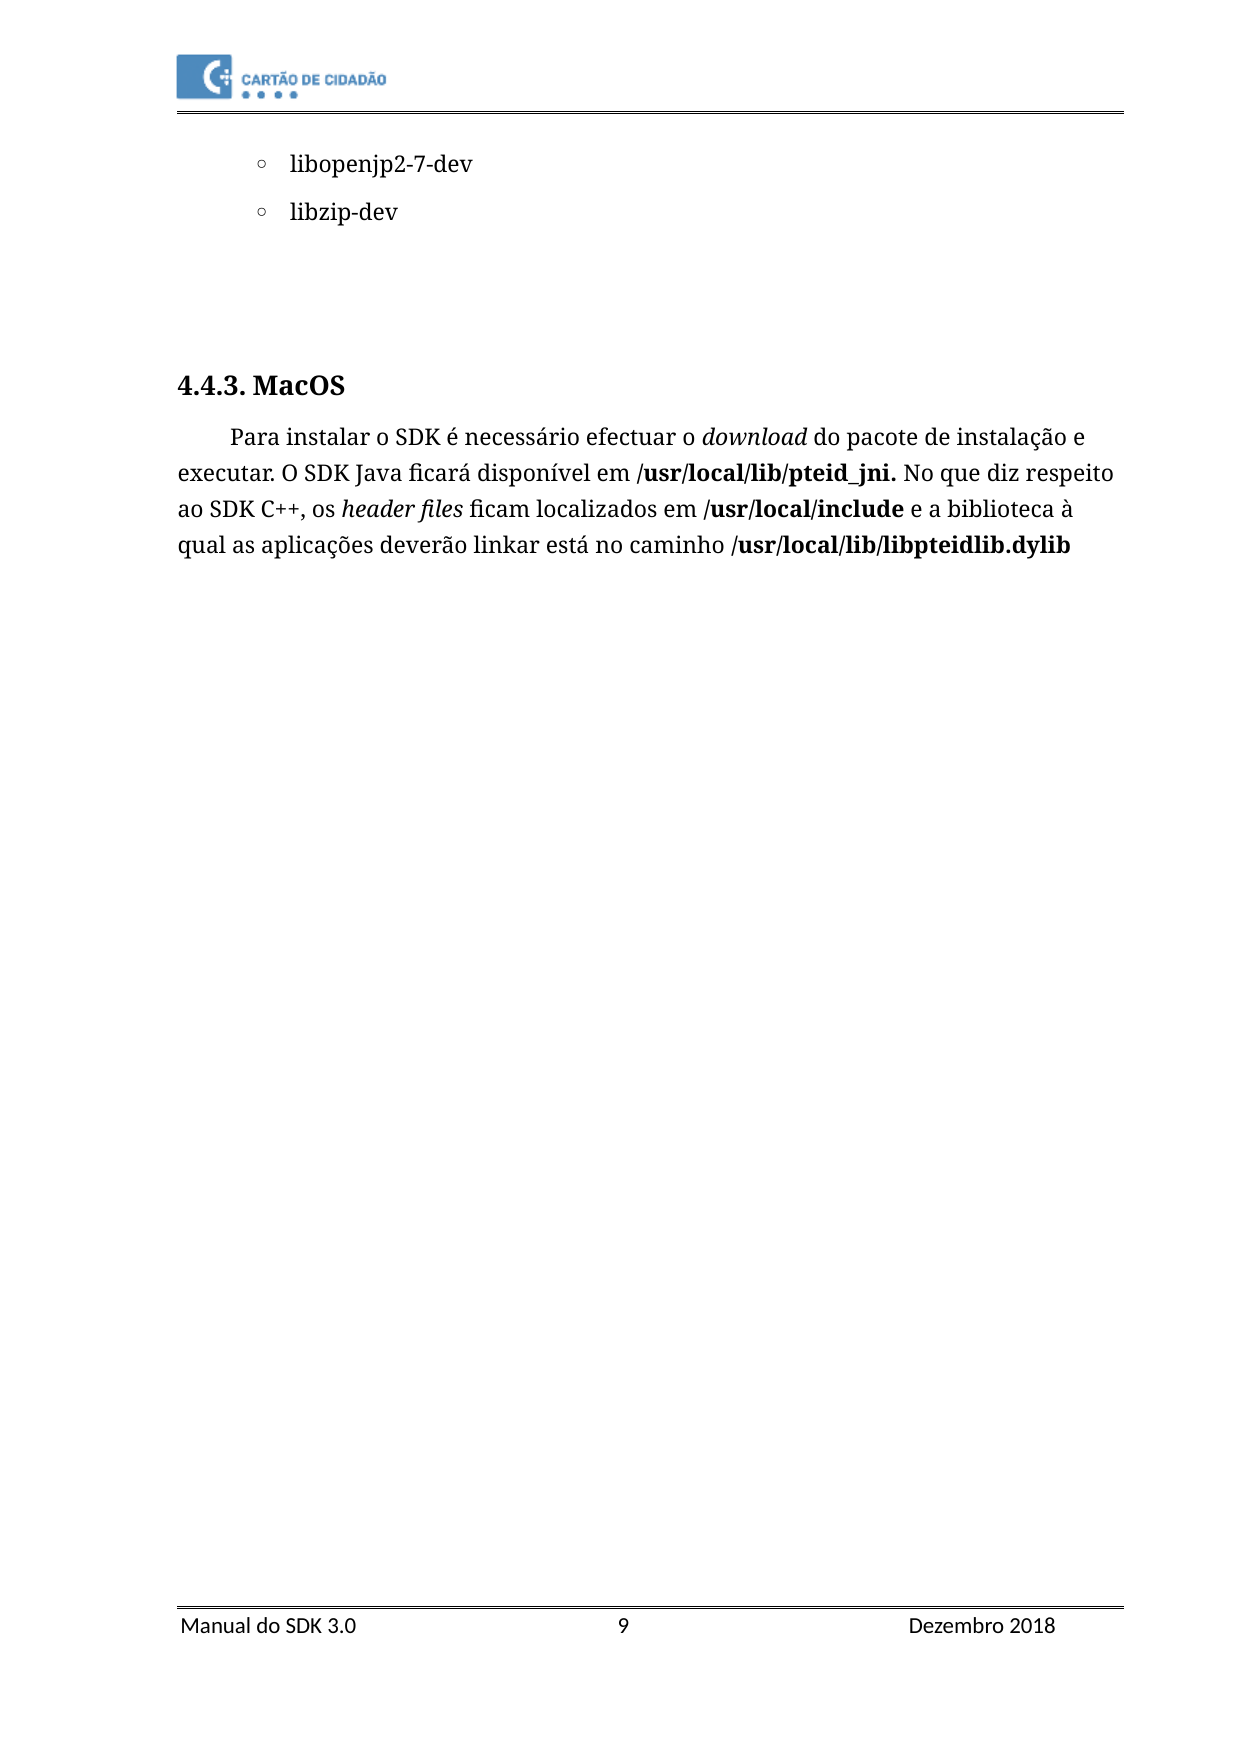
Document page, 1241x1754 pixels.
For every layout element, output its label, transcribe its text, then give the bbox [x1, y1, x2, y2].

list libzip-dev [252, 196, 1124, 227]
picture [174, 49, 428, 106]
list libopenjp2-7-dev [252, 148, 1124, 179]
subtitle MacOS [177, 366, 1124, 403]
text Para instalar o SDK é necessário efectuar o download do pacote de instalação e executar. O SDK Java ficará disponível em /usr/local/lib/pteid_jni. No que diz respeito ao SDK C++, os header files ficam localizados em /usr/local/include e a biblioteca à qual as aplicações deverão linkar está no caminho /usr/local/lib/libpteidlib.dylib [177, 421, 1124, 560]
